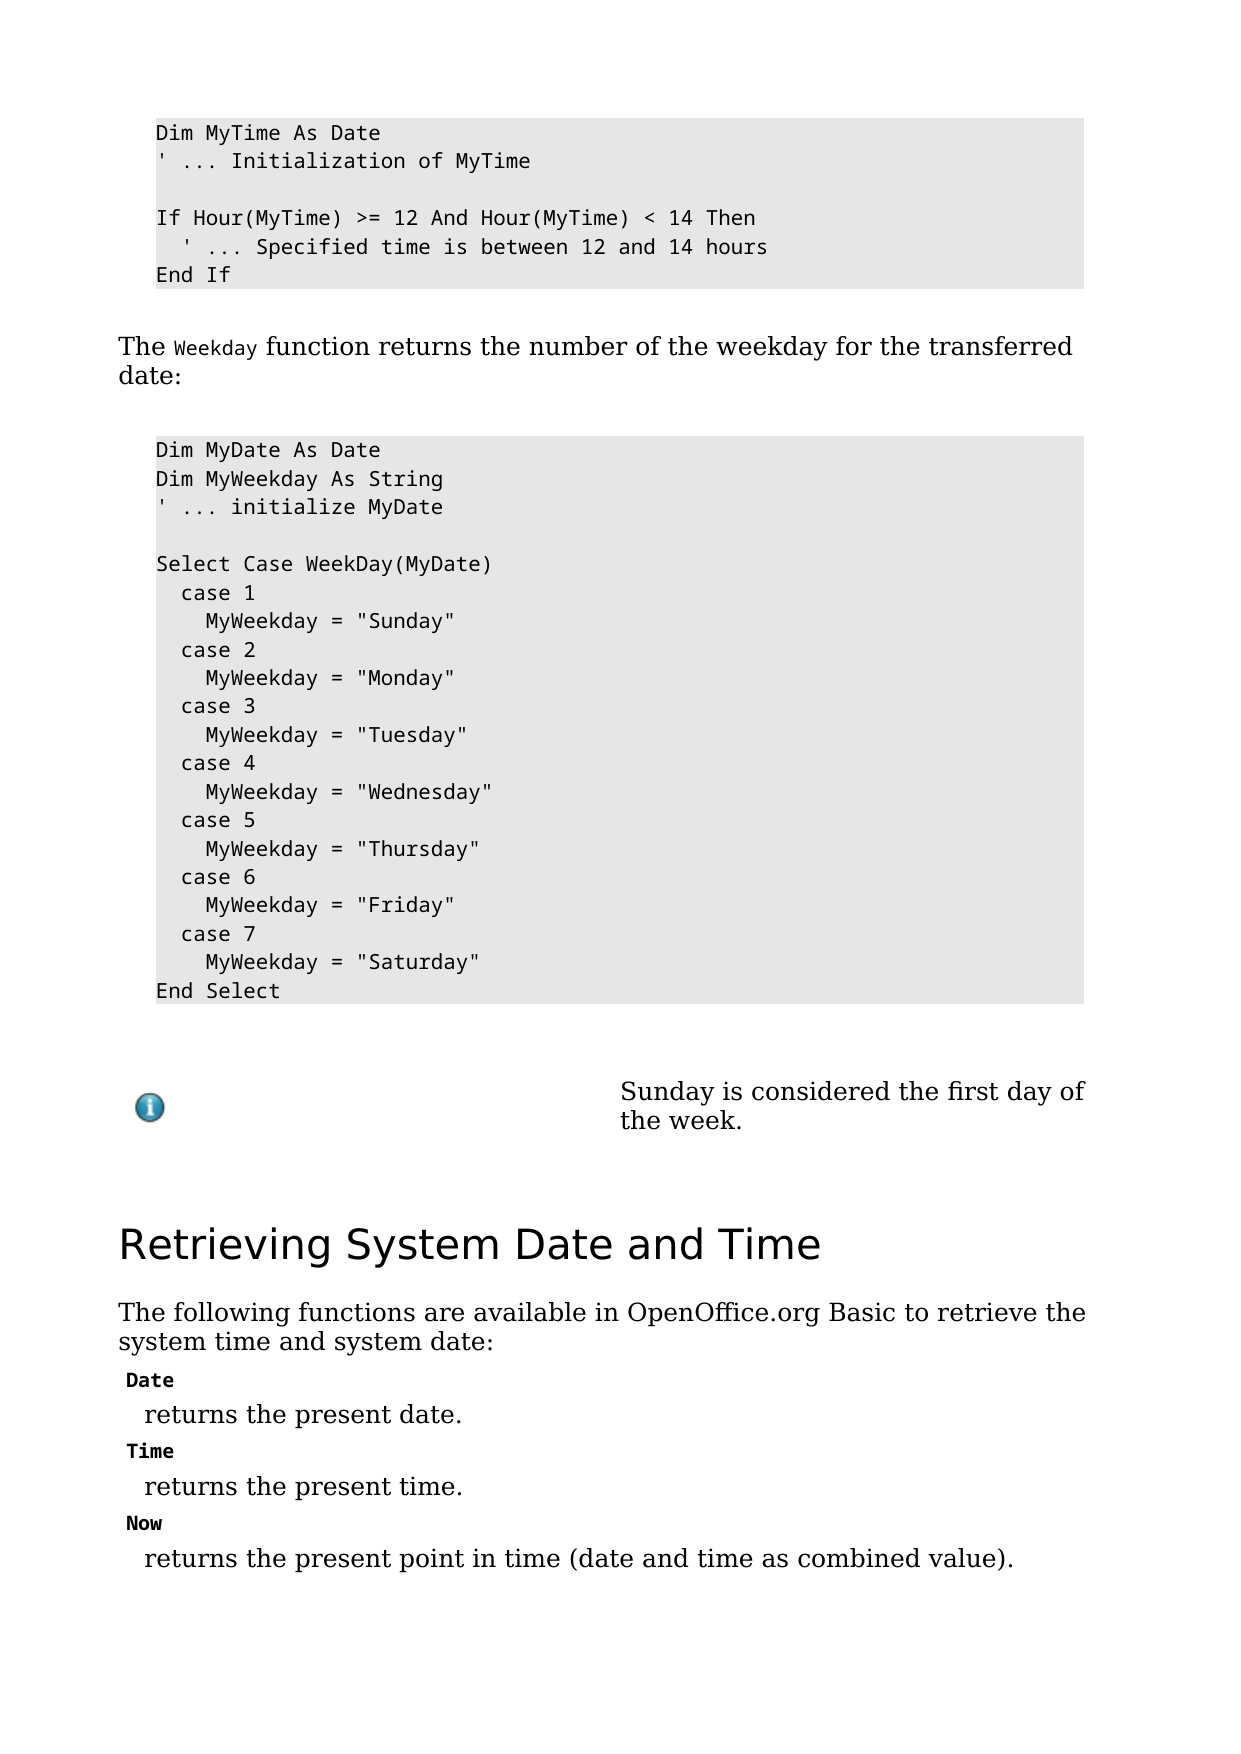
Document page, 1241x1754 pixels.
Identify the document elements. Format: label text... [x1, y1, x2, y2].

text Dim MyDate As Date Dim MyWeekday As String ' ... initialize MyDate Select Case WeekDay(MyDate) case 1 MyWeekday = "Sunday" case 2 MyWeekday = "Monday" case 3 MyWeekday = "Tuesday" case 4 MyWeekday = "Wednesday" case 5 MyWeekday = "Thursday" case 6 MyWeekday = "Friday" case 7 MyWeekday = "Saturday" End Select [156, 436, 1084, 1004]
list returns the present date. [136, 1401, 1122, 1430]
text The following functions are available in OpenOffice.org Basic to retrieve the system time and system date: [118, 1298, 1122, 1356]
text The Weekday function returns the number of the weekday for the transferred date: [118, 332, 1122, 391]
table_header [118, 1071, 620, 1147]
text Dim MyTime As Date ' ... Initialization of MyTime If Hour(MyTime) >= 12 And Hour(MyTime) < 14 Then ' ... Specified time is between 12 and 14 hours End If [156, 118, 1084, 289]
table_header Sunday is considered the first day of the week. [620, 1071, 1122, 1147]
picture [118, 1076, 182, 1140]
list Now [118, 1508, 1122, 1537]
subtitle Retrieving System Date and Time [118, 1221, 1122, 1269]
list Date [118, 1364, 1122, 1393]
list returns the present time. [136, 1472, 1122, 1502]
list returns the present point in time (date and time as combined value). [136, 1544, 1122, 1573]
list Time [118, 1436, 1122, 1465]
